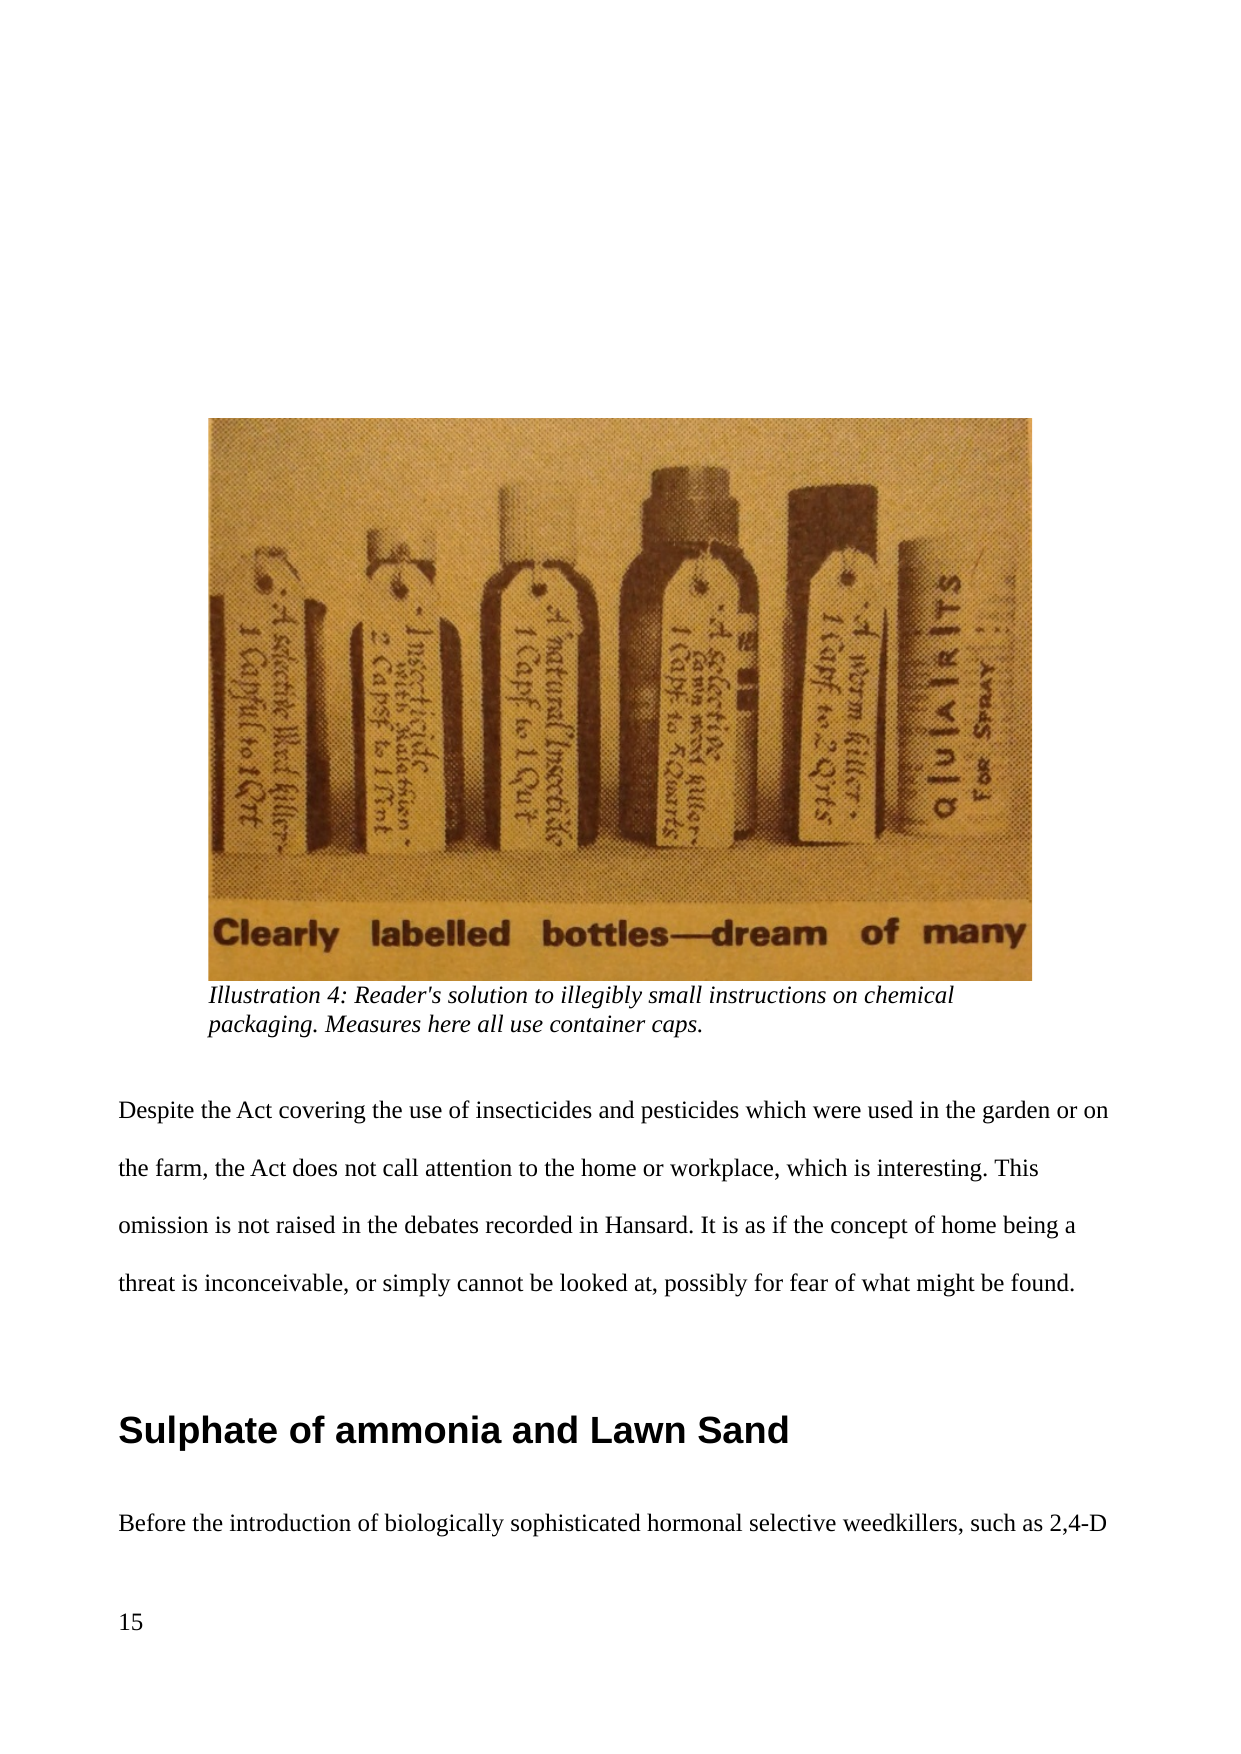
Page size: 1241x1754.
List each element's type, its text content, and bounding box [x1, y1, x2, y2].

text Despite the Act covering the use of insecticides and pesticides which were used in the garden or on the farm, the Act does not call attention to the home or workplace, which is interesting. This omission is not raised in the debates recorded in Hansard. It is as if the concept of home being a threat is inconceivable, or simply cannot be looked at, possibly for fear of what might be found. [118, 1096, 1122, 1297]
text Before the introduction of biologically sophisticated hormonal selective weedkillers, such as 2,4-D [118, 1508, 1122, 1537]
subtitle Sulphate of ammonia and Lawn Sand [118, 1408, 1122, 1452]
picture [208, 418, 1033, 981]
text Illustration 4: Reader's solution to illegibly small instructions on chemical packaging. Measures here all use container caps. [208, 981, 1032, 1038]
